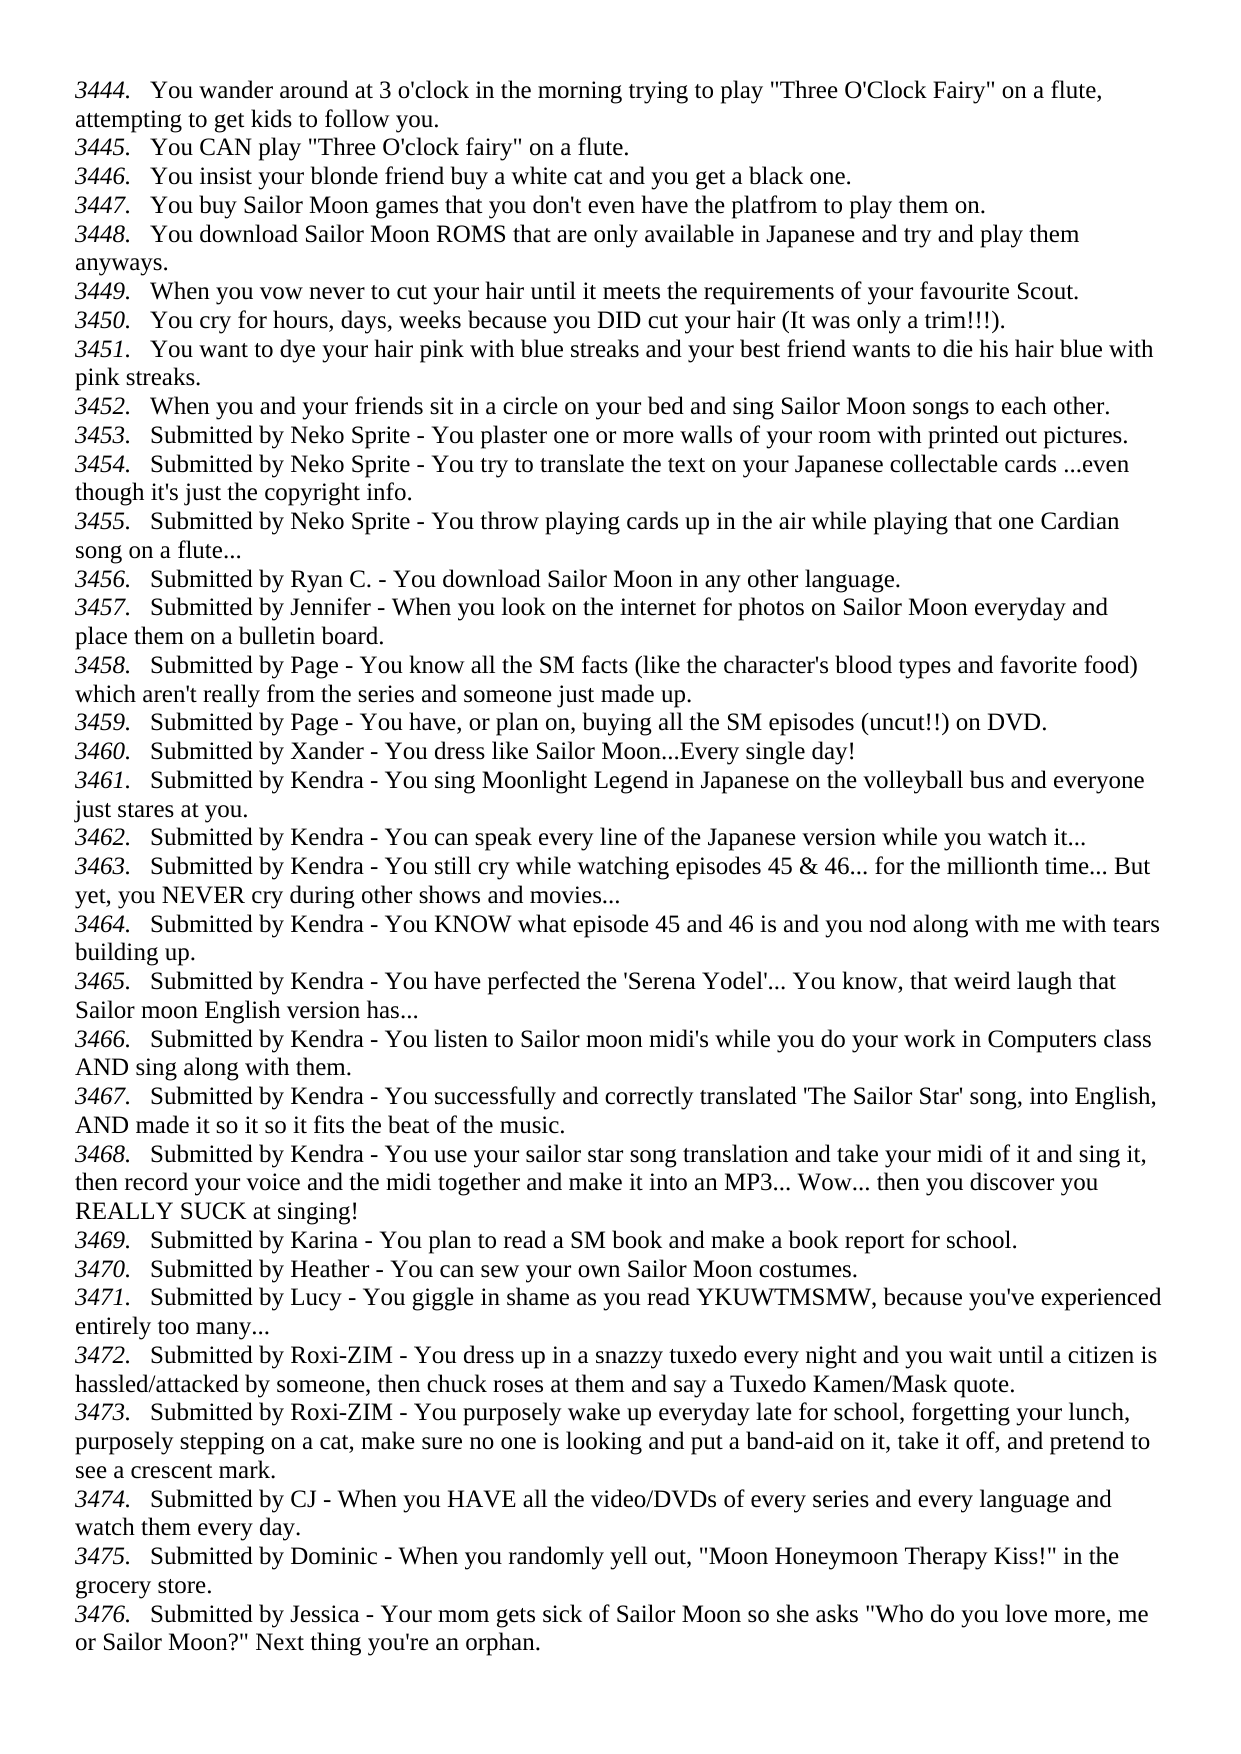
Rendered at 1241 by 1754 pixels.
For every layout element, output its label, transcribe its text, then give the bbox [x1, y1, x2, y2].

list Submitted by Neko Sprite - You plaster one or more walls of your room with printed out pictures. [75, 420, 1165, 449]
list Submitted by Kendra - You listen to Sailor moon midi's while you do your work in Computers class AND sing along with them. [75, 1024, 1165, 1081]
list Submitted by Roxi-ZIM - You purposely wake up everyday late for school, forgetting your lunch, purposely stepping on a cat, make sure no one is looking and put a band-aid on it, take it off, and pretend to see a crescent mark. [75, 1397, 1165, 1484]
list Submitted by Jessica - Your mom gets sick of Sailor Moon so she asks "Who do you love more, me or Sailor Moon?" Next thing you're an orphan. [75, 1599, 1165, 1656]
list Submitted by Lucy - You giggle in shame as you read YKUWTMSMW, because you've experienced entirely too many... [75, 1282, 1165, 1340]
list Submitted by Kendra - You KNOW what episode 45 and 46 is and you nod along with me with tears building up. [75, 909, 1165, 966]
list Submitted by Page - You have, or plan on, buying all the SM episodes (uncut!!) on DVD. [75, 707, 1165, 736]
list Submitted by Kendra - You can speak every line of the Japanese version while you watch it... [75, 822, 1165, 851]
list Submitted by Page - You know all the SM facts (like the character's blood types and favorite food) which aren't really from the series and someone just made up. [75, 650, 1165, 707]
list You buy Sailor Moon games that you don't even have the platfrom to play them on. [75, 190, 1165, 219]
list Submitted by Ryan C. - You download Sailor Moon in any other language. [75, 564, 1165, 592]
list Submitted by CJ - When you HAVE all the video/DVDs of every series and every language and watch them every day. [75, 1484, 1165, 1541]
list Submitted by Kendra - You sing Moonlight Legend in Japanese on the volleyball bus and everyone just stares at you. [75, 765, 1165, 822]
list When you vow never to cut your hair until it meets the requirements of your favourite Scout. [75, 276, 1165, 305]
list Submitted by Kendra - You have perfected the 'Serena Yodel'... You know, that weird laugh that Sailor moon English version has... [75, 966, 1165, 1024]
list You download Sailor Moon ROMS that are only available in Japanese and try and play them anyways. [75, 219, 1165, 276]
list Submitted by Kendra - You still cry while watching episodes 45 & 46... for the millionth time... But yet, you NEVER cry during other shows and movies... [75, 851, 1165, 909]
list You wander around at 3 o'clock in the morning trying to play "Three O'Clock Fairy" on a flute, attempting to get kids to follow you. [75, 75, 1165, 132]
list Submitted by Neko Sprite - You throw playing cards up in the air while playing that one Cardian song on a flute... [75, 506, 1165, 564]
list Submitted by Jennifer - When you look on the internet for photos on Sailor Moon everyday and place them on a bulletin board. [75, 592, 1165, 650]
list Submitted by Karina - You plan to read a SM book and make a book report for school. [75, 1225, 1165, 1254]
list Submitted by Kendra - You successfully and correctly translated 'The Sailor Star' song, into English, AND made it so it so it fits the beat of the music. [75, 1081, 1165, 1139]
list You want to dye your hair pink with blue streaks and your best friend wants to die his hair blue with pink streaks. [75, 334, 1165, 391]
list Submitted by Neko Sprite - You try to translate the text on your Japanese collectable cards ...even though it's just the copyright info. [75, 449, 1165, 506]
list Submitted by Heather - You can sew your own Sailor Moon costumes. [75, 1254, 1165, 1282]
list When you and your friends sit in a circle on your bed and sing Sailor Moon songs to each other. [75, 391, 1165, 420]
list Submitted by Xander - You dress like Sailor Moon...Every single day! [75, 736, 1165, 765]
list Submitted by Kendra - You use your sailor star song translation and take your midi of it and sing it, then record your voice and the midi together and make it into an MP3... Wow... then you discover you REALLY SUCK at singing! [75, 1139, 1165, 1225]
list You CAN play "Three O'clock fairy" on a flute. [75, 132, 1165, 161]
list Submitted by Dominic - When you randomly yell out, "Moon Honeymoon Therapy Kiss!" in the grocery store. [75, 1541, 1165, 1599]
list You insist your blonde friend buy a white cat and you get a black one. [75, 161, 1165, 190]
list You cry for hours, days, weeks because you DID cut your hair (It was only a trim!!!). [75, 305, 1165, 334]
list Submitted by Roxi-ZIM - You dress up in a snazzy tuxedo every night and you wait until a citizen is hassled/attacked by someone, then chuck roses at them and say a Tuxedo Kamen/Mask quote. [75, 1340, 1165, 1397]
